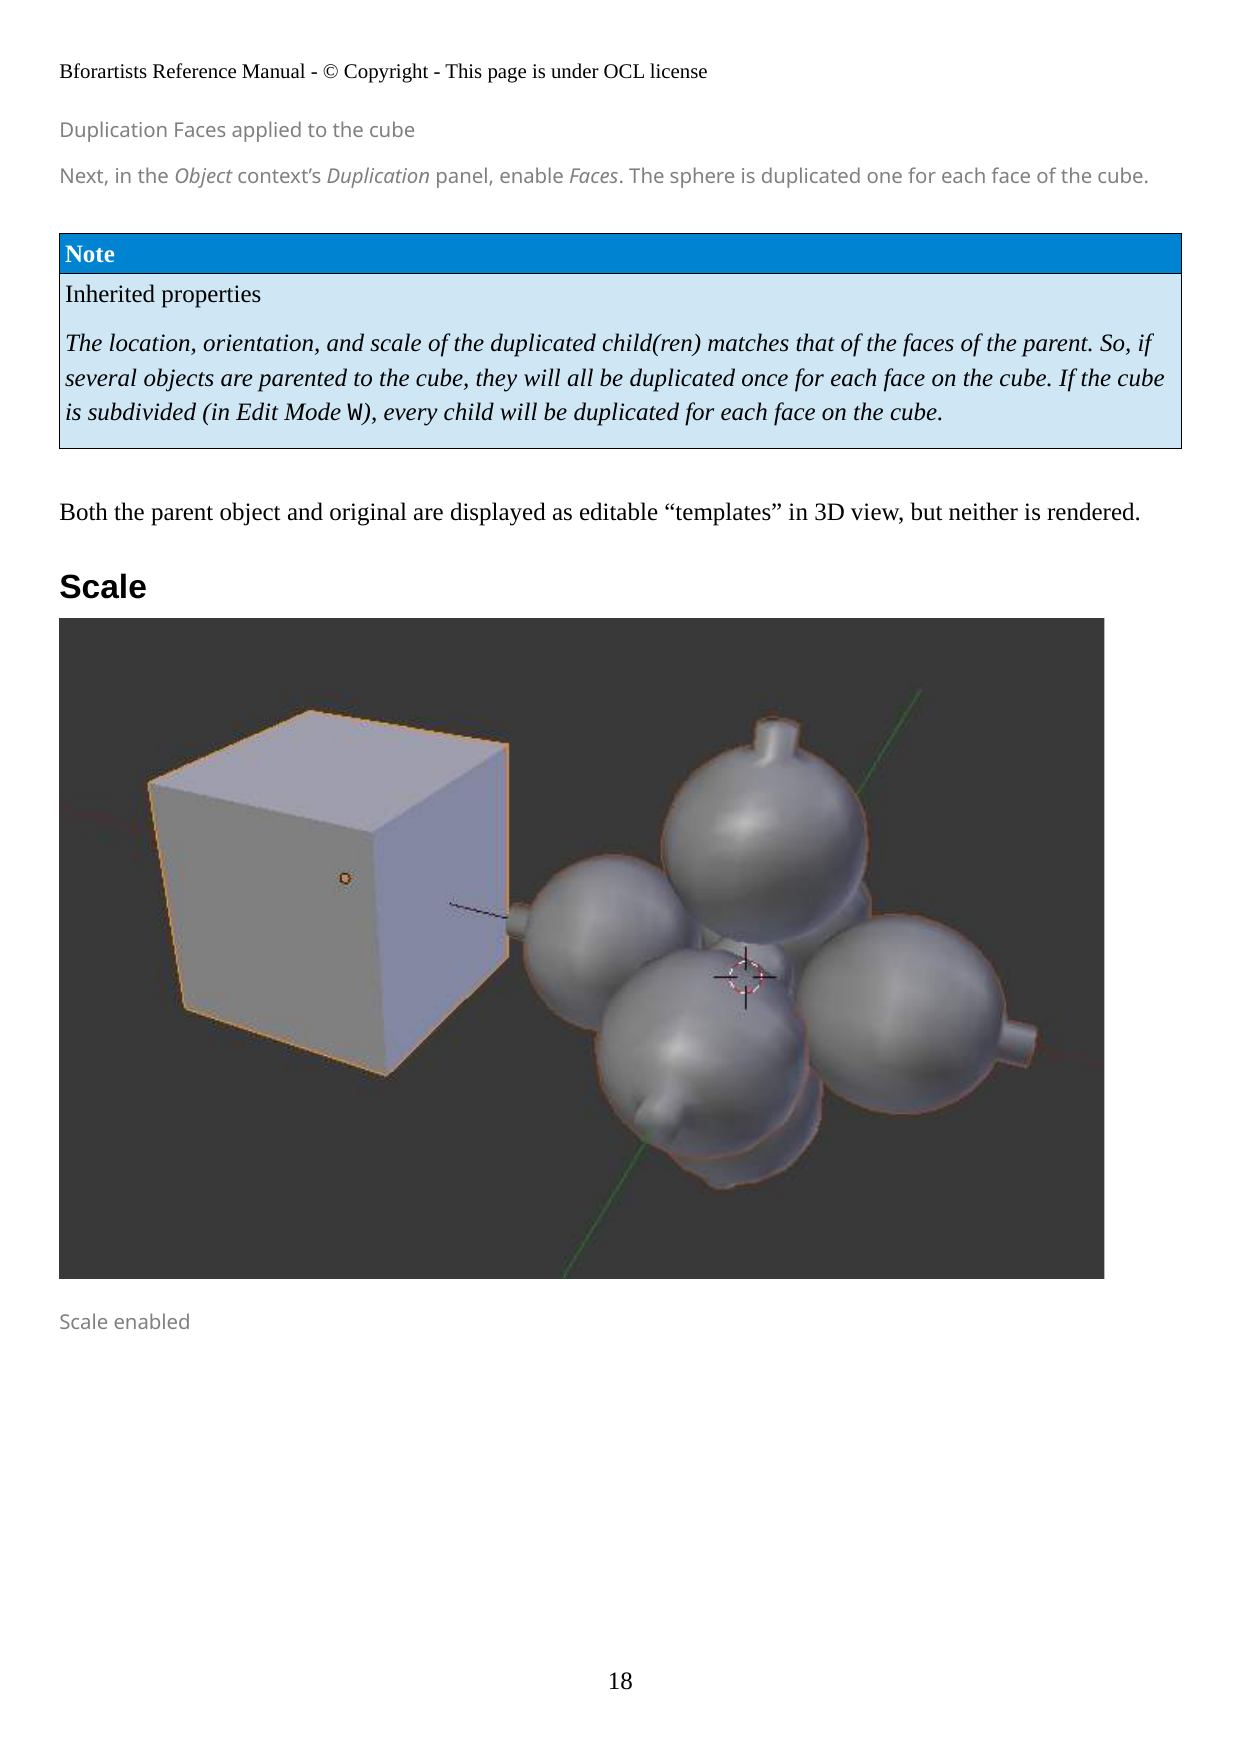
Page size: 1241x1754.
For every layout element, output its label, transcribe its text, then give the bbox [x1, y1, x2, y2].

text Both the parent object and original are displayed as editable “templates” in 3D view, but neither is rendered. [59, 497, 1181, 526]
text Scale enabled [59, 1304, 1181, 1335]
subtitle Scale [59, 567, 1181, 606]
table_header Note [60, 234, 1181, 273]
table_cell Inherited properties The location, orientation, and scale of the duplicated child(ren) matches that of the faces of the parent. So, if several objects are parented to the cube, they will all be duplicated once for each face on the cube. If the cube is subdivided (in Edit Mode W), every child will be duplicated for each face on the cube. [60, 274, 1181, 448]
text Duplication Faces applied to the cube [59, 113, 1181, 144]
text Next, in the Object context’s Duplication panel, enable Faces. The sphere is duplicated one for each face of the cube. [59, 158, 1181, 190]
picture [59, 618, 1105, 1279]
